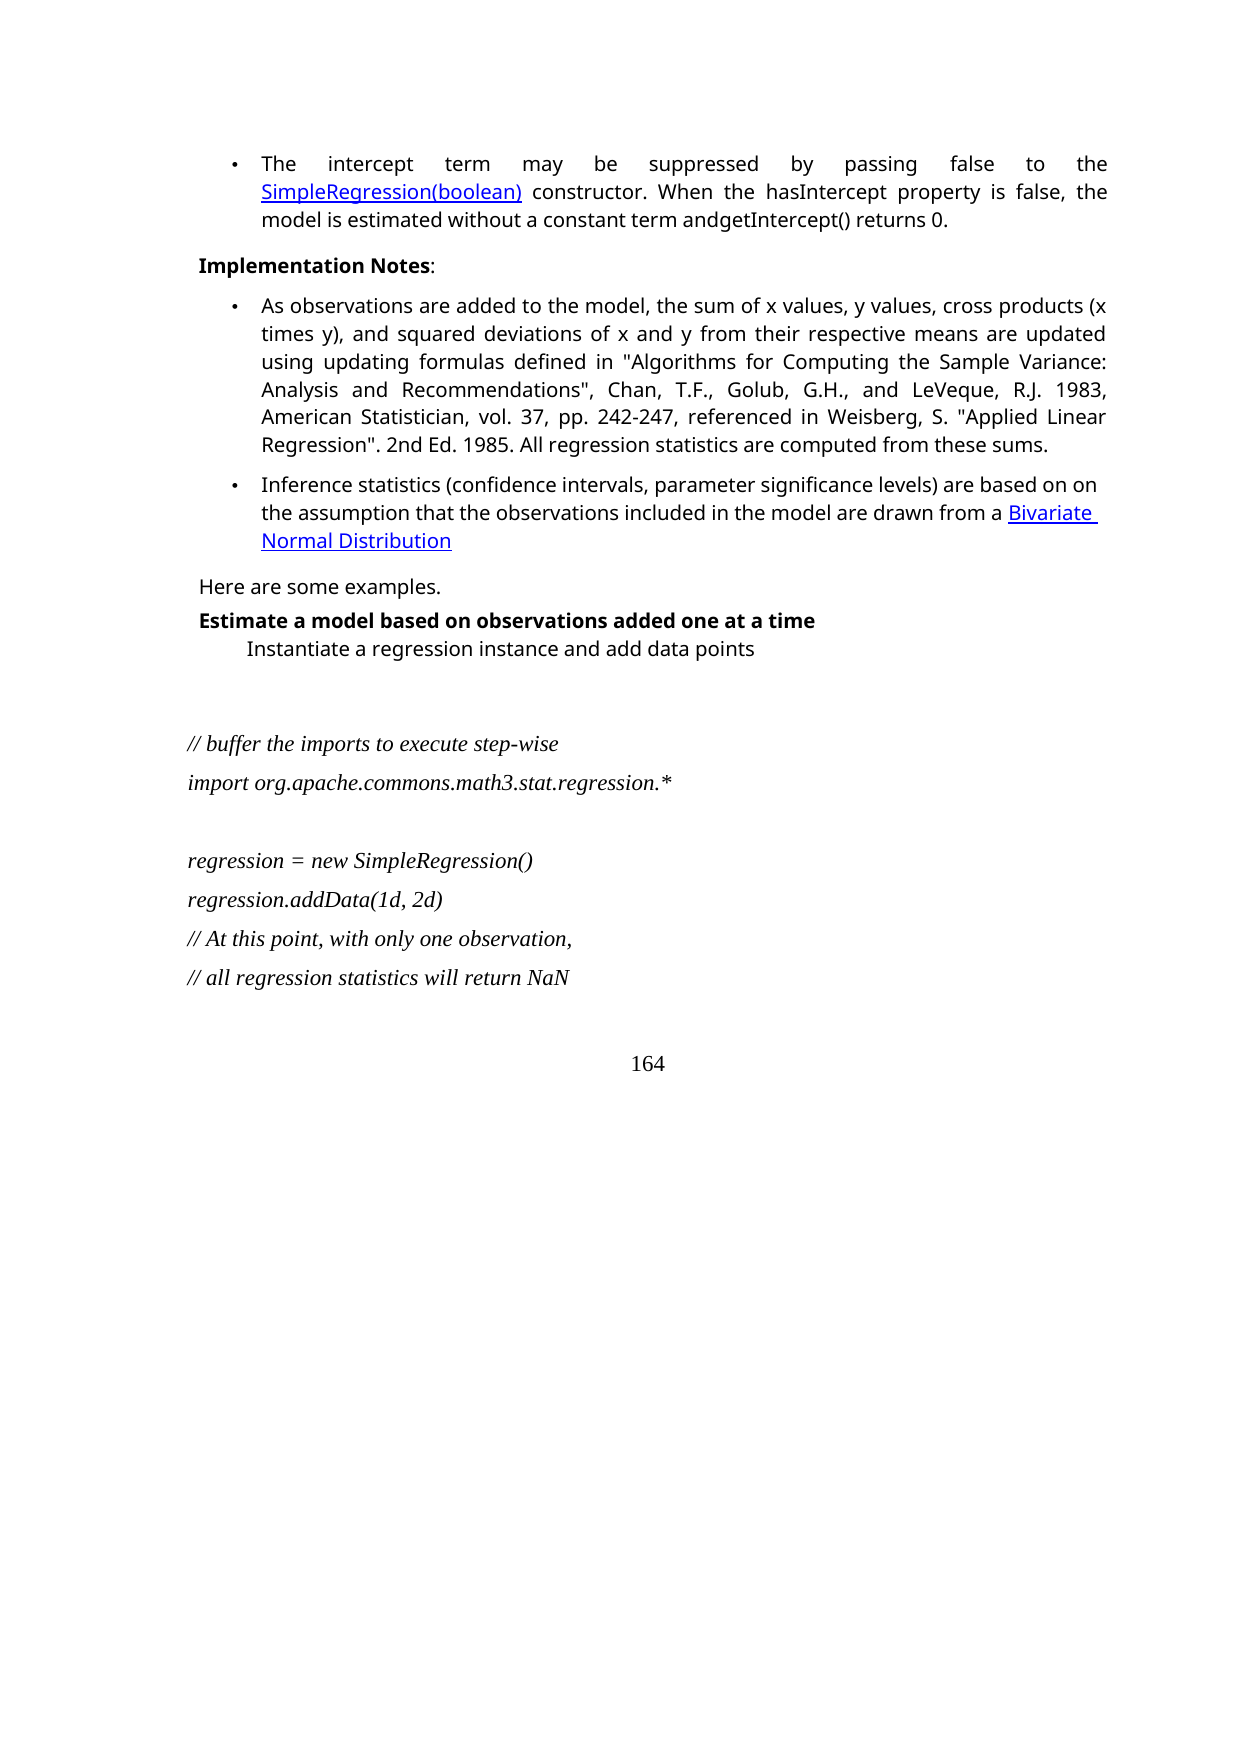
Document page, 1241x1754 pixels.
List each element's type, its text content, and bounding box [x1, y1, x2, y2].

text // all regression statistics will return NaN [187, 963, 1108, 990]
text regression = new SimpleRegression() [187, 847, 1108, 873]
text // At this point, with only one observation, [187, 925, 1108, 951]
text // buffer the imports to execute step-wise [187, 730, 1108, 757]
text Here are some examples. [198, 573, 1097, 600]
list The intercept term may be suppressed by passing false to the SimpleRegression(boolean) constructor. When the hasIntercept property is false, the model is estimated without a constant term andgetIntercept() returns 0. [232, 150, 1108, 233]
subtitle Estimate a model based on observations added one at a time [198, 607, 1097, 634]
text regression.addData(1d, 2d) [187, 886, 1108, 912]
text Implementation Notes: [198, 252, 1097, 279]
list Inference statistics (confidence intervals, parameter significance levels) are based on on the assumption that the observations included in the model are drawn from a Bivariate Normal Distribution [232, 471, 1108, 554]
list Instantiate a regression instance and add data points [247, 634, 1108, 662]
list As observations are added to the model, the sum of x values, y values, cross products (x times y), and squared deviations of x and y from their respective means are updated using updating formulas defined in "Algorithms for Computing the Sample Variance: Analysis and Recommendations", Chan, T.F., Golub, G.H., and LeVeque, R.J. 1983, American Statistician, vol. 37, pp. 242-247, referenced in Weisberg, S. "Applied Linear Regression". 2nd Ed. 1985. All regression statistics are computed from these sums. [232, 292, 1108, 458]
text import org.apache.commons.math3.stat.regression.* [187, 769, 1108, 796]
